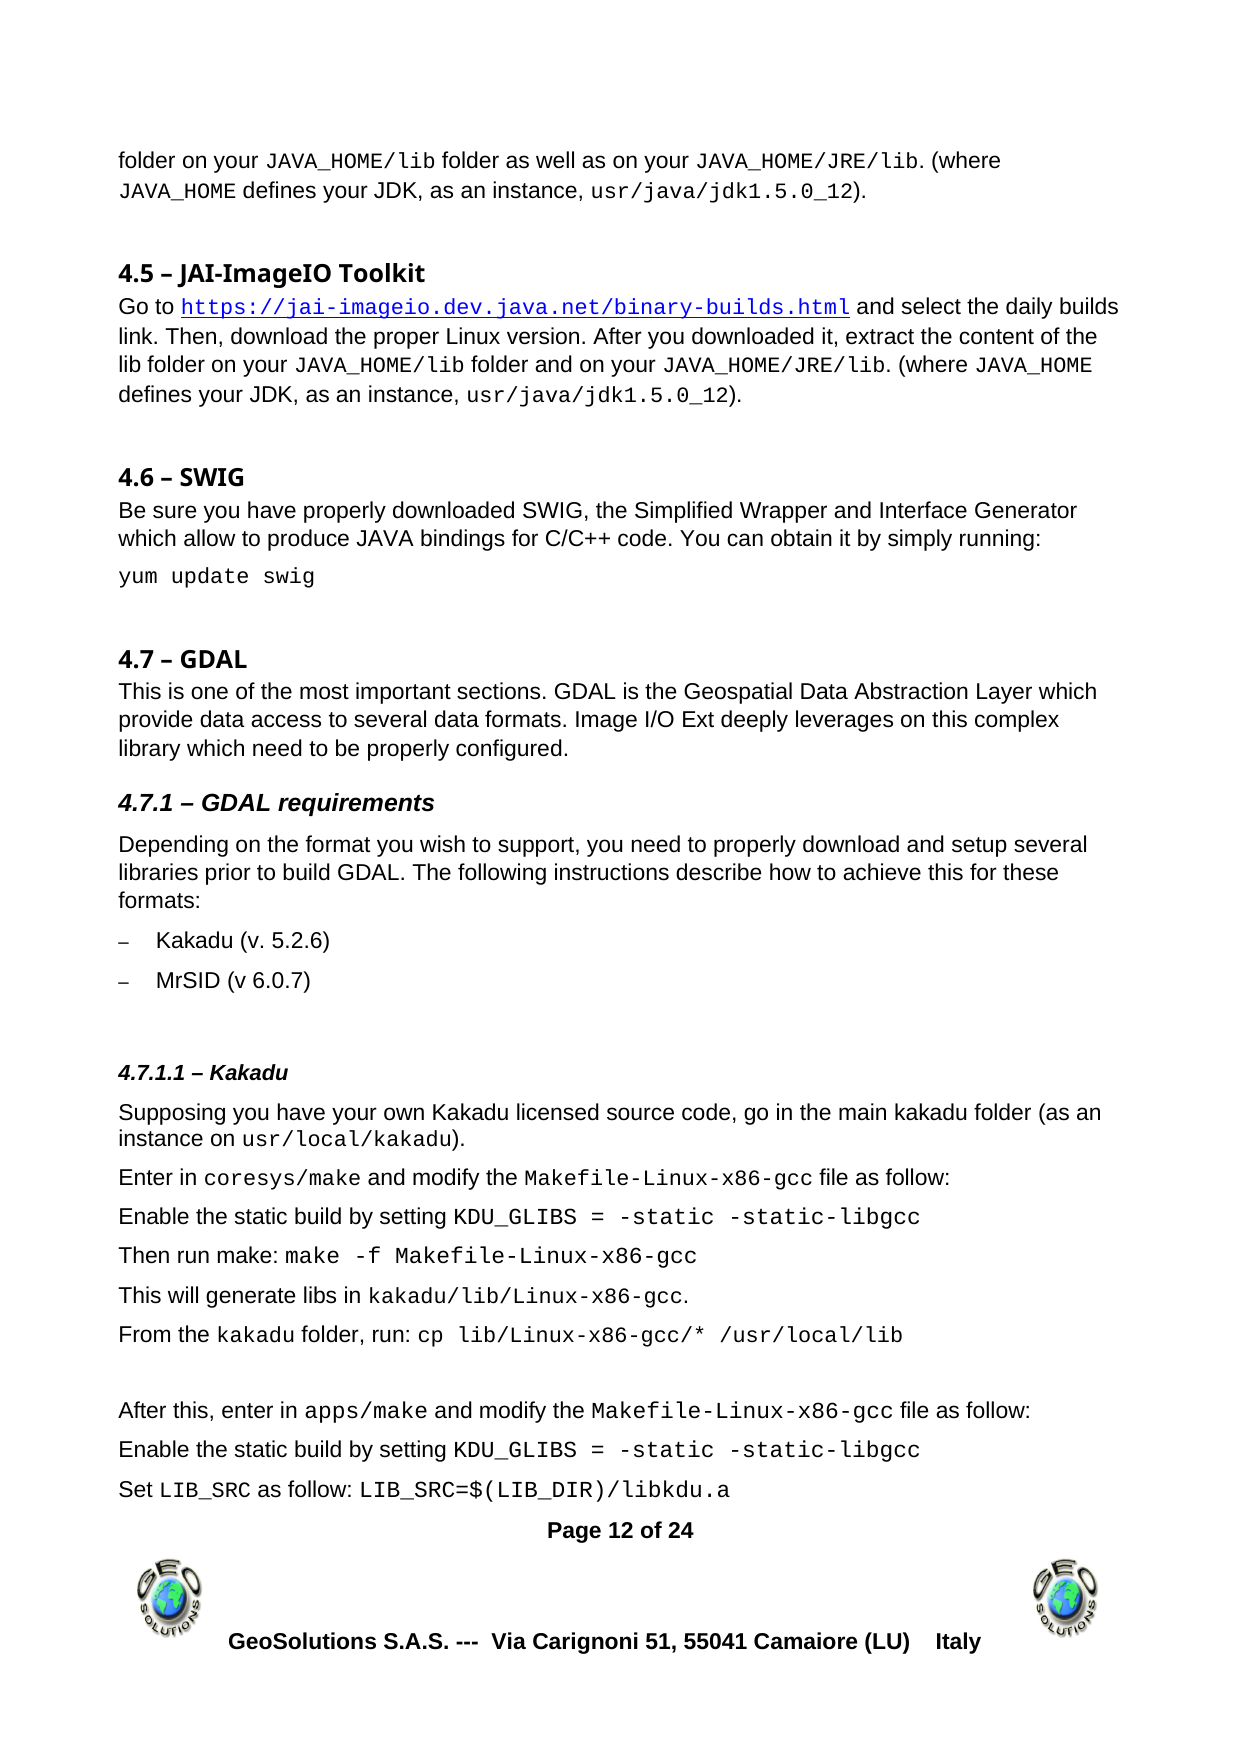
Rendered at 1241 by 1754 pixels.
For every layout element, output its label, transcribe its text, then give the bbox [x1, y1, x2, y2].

text This is one of the most important sections. GDAL is the Geospatial Data Abstraction Layer which provide data access to several data formats. Image I/O Ext deeply leverages on this complex library which need to be properly configured. [118, 679, 1122, 761]
text Go to https://jai-imageio.dev.java.net/binary-builds.html and select the daily builds link. Then, download the proper Linux version. After you downloaded it, extract the content of the lib folder on your JAVA_HOME/lib folder and on your JAVA_HOME/JRE/lib. (where JAVA_HOME defines your JDK, as an instance, usr/java/jdk1.5.0_12). [118, 293, 1122, 437]
text From the kakadu folder, run: cp lib/Linux-x86-gcc/* /usr/local/lib [118, 1321, 1122, 1349]
list MrSID (v 6.0.7) [118, 967, 1122, 993]
text yum update swig [118, 565, 1122, 618]
list Kakadu (v. 5.2.6) [118, 927, 1122, 953]
subtitle 4.7 – GDAL [118, 642, 1122, 676]
text Enable the static build by setting KDU_GLIBS = -static -static-libgcc [118, 1203, 1122, 1231]
text Set LIB_SRC as follow: LIB_SRC=$(LIB_DIR)/libkdu.a [118, 1477, 1122, 1504]
subtitle 4.7.1.1 – Kakadu [118, 1060, 1122, 1085]
text Enter in coresys/make and modify the Makefile-Linux-x86-gcc file as follow: [118, 1164, 1122, 1192]
text Enable the static build by setting KDU_GLIBS = -static -static-libgcc [118, 1437, 1122, 1465]
subtitle 4.6 – SWIG [118, 460, 1122, 494]
text Supposing you have your own Kakadu licensed source code, go in the main kakadu folder (as an instance on usr/local/kakadu). [118, 1100, 1122, 1153]
subtitle 4.5 – JAI-ImageIO Toolkit [118, 256, 1122, 290]
picture [1030, 1552, 1101, 1641]
subtitle 4.7.1 – GDAL requirements [118, 788, 1122, 816]
text After this, enter in apps/make and modify the Makefile-Linux-x86-gcc file as follow: [118, 1398, 1122, 1425]
text Depending on the format you wish to support, you need to properly download and setup several libraries prior to build GDAL. The following instructions describe how to achieve this for these formats: [118, 831, 1122, 913]
text This will generate libs in kakadu/lib/Linux-x86-gcc. [118, 1282, 1122, 1309]
text folder on your JAVA_HOME/lib folder as well as on your JAVA_HOME/JRE/lib. (where JAVA_HOME defines your JDK, as an instance, usr/java/jdk1.5.0_12). [118, 148, 1122, 233]
picture [134, 1552, 205, 1641]
text Then run make: make -f Makefile-Linux-x86-gcc [118, 1243, 1122, 1271]
text Be sure you have properly downloaded SWIG, the Simplified Wrapper and Interface Generator which allow to produce JAVA bindings for C/C++ code. You can obtain it by simply running: [118, 497, 1122, 551]
